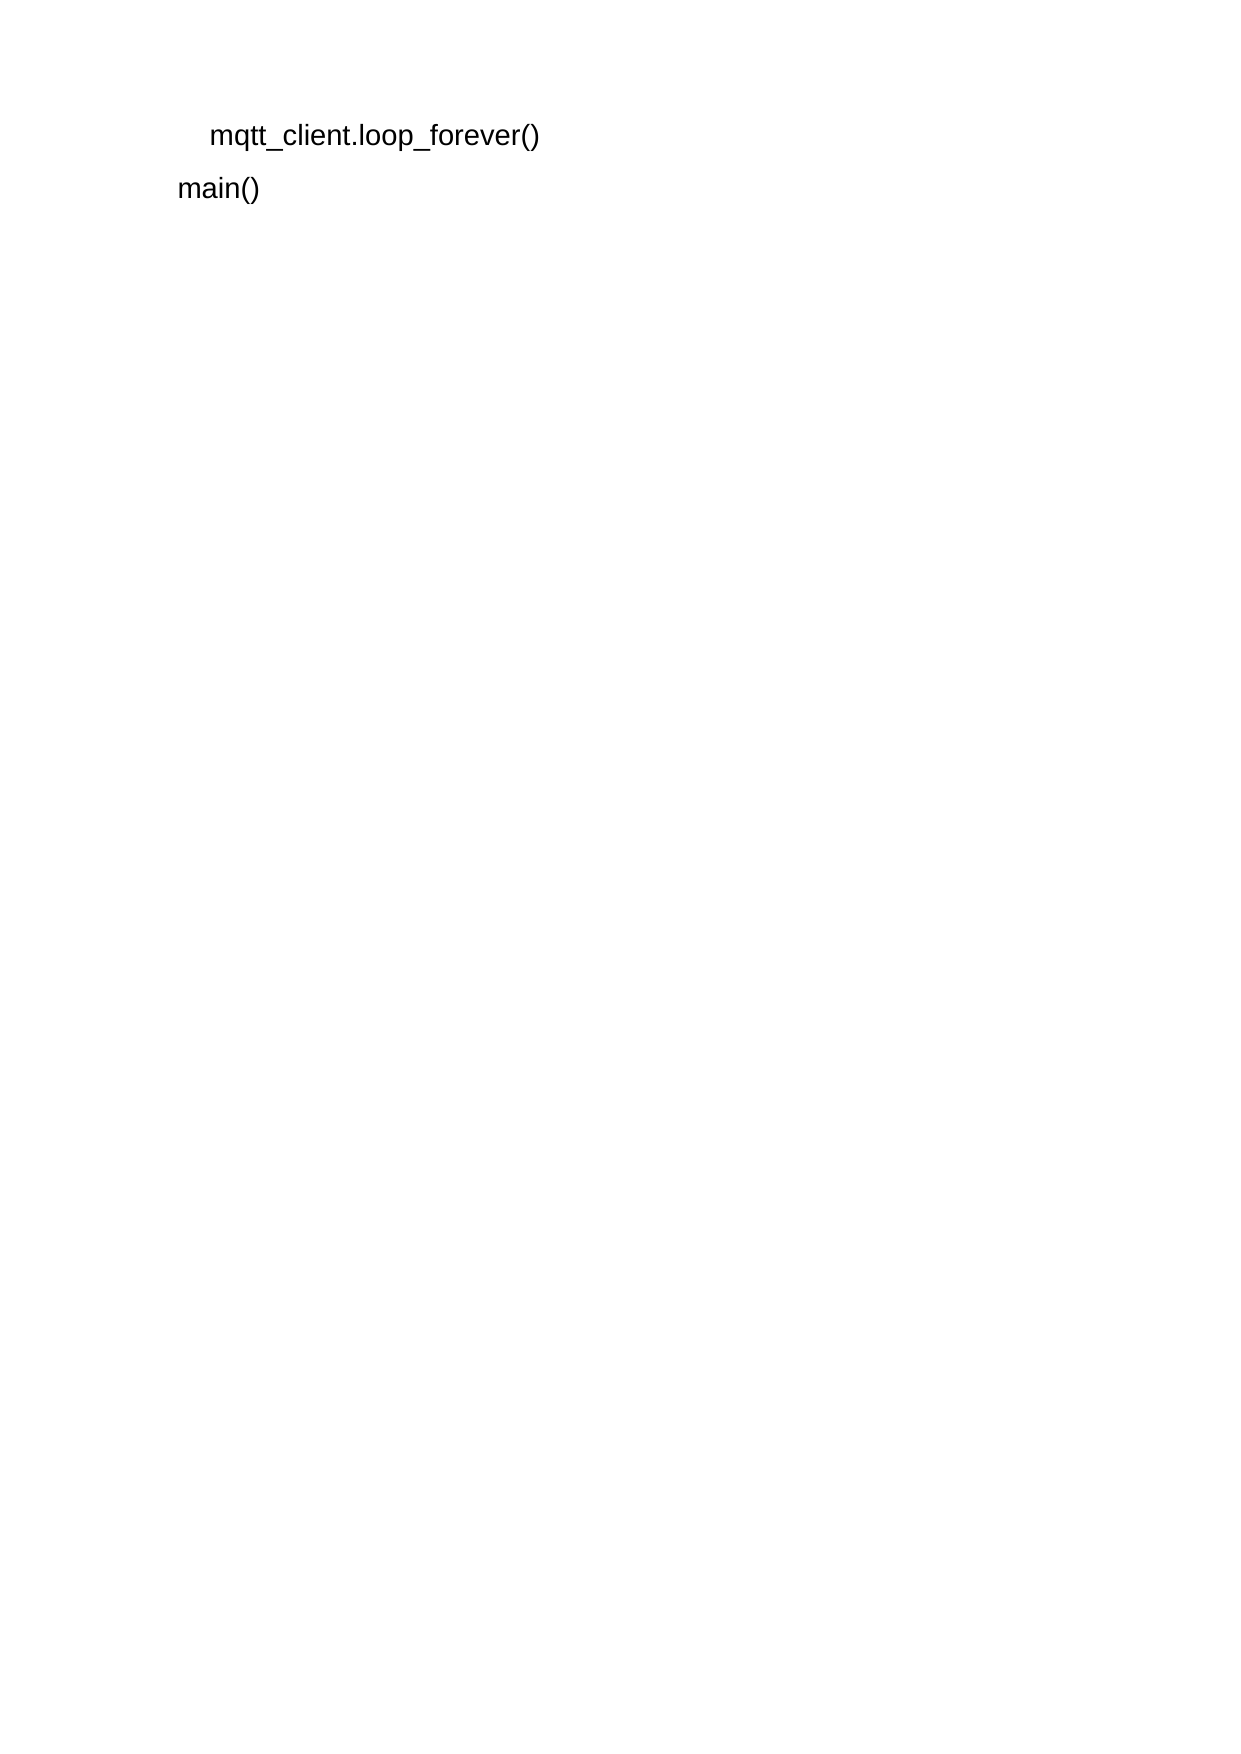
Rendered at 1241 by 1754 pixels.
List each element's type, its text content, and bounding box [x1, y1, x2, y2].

text mqtt_client.loop_forever() [177, 118, 1152, 152]
text main() [177, 171, 1152, 204]
